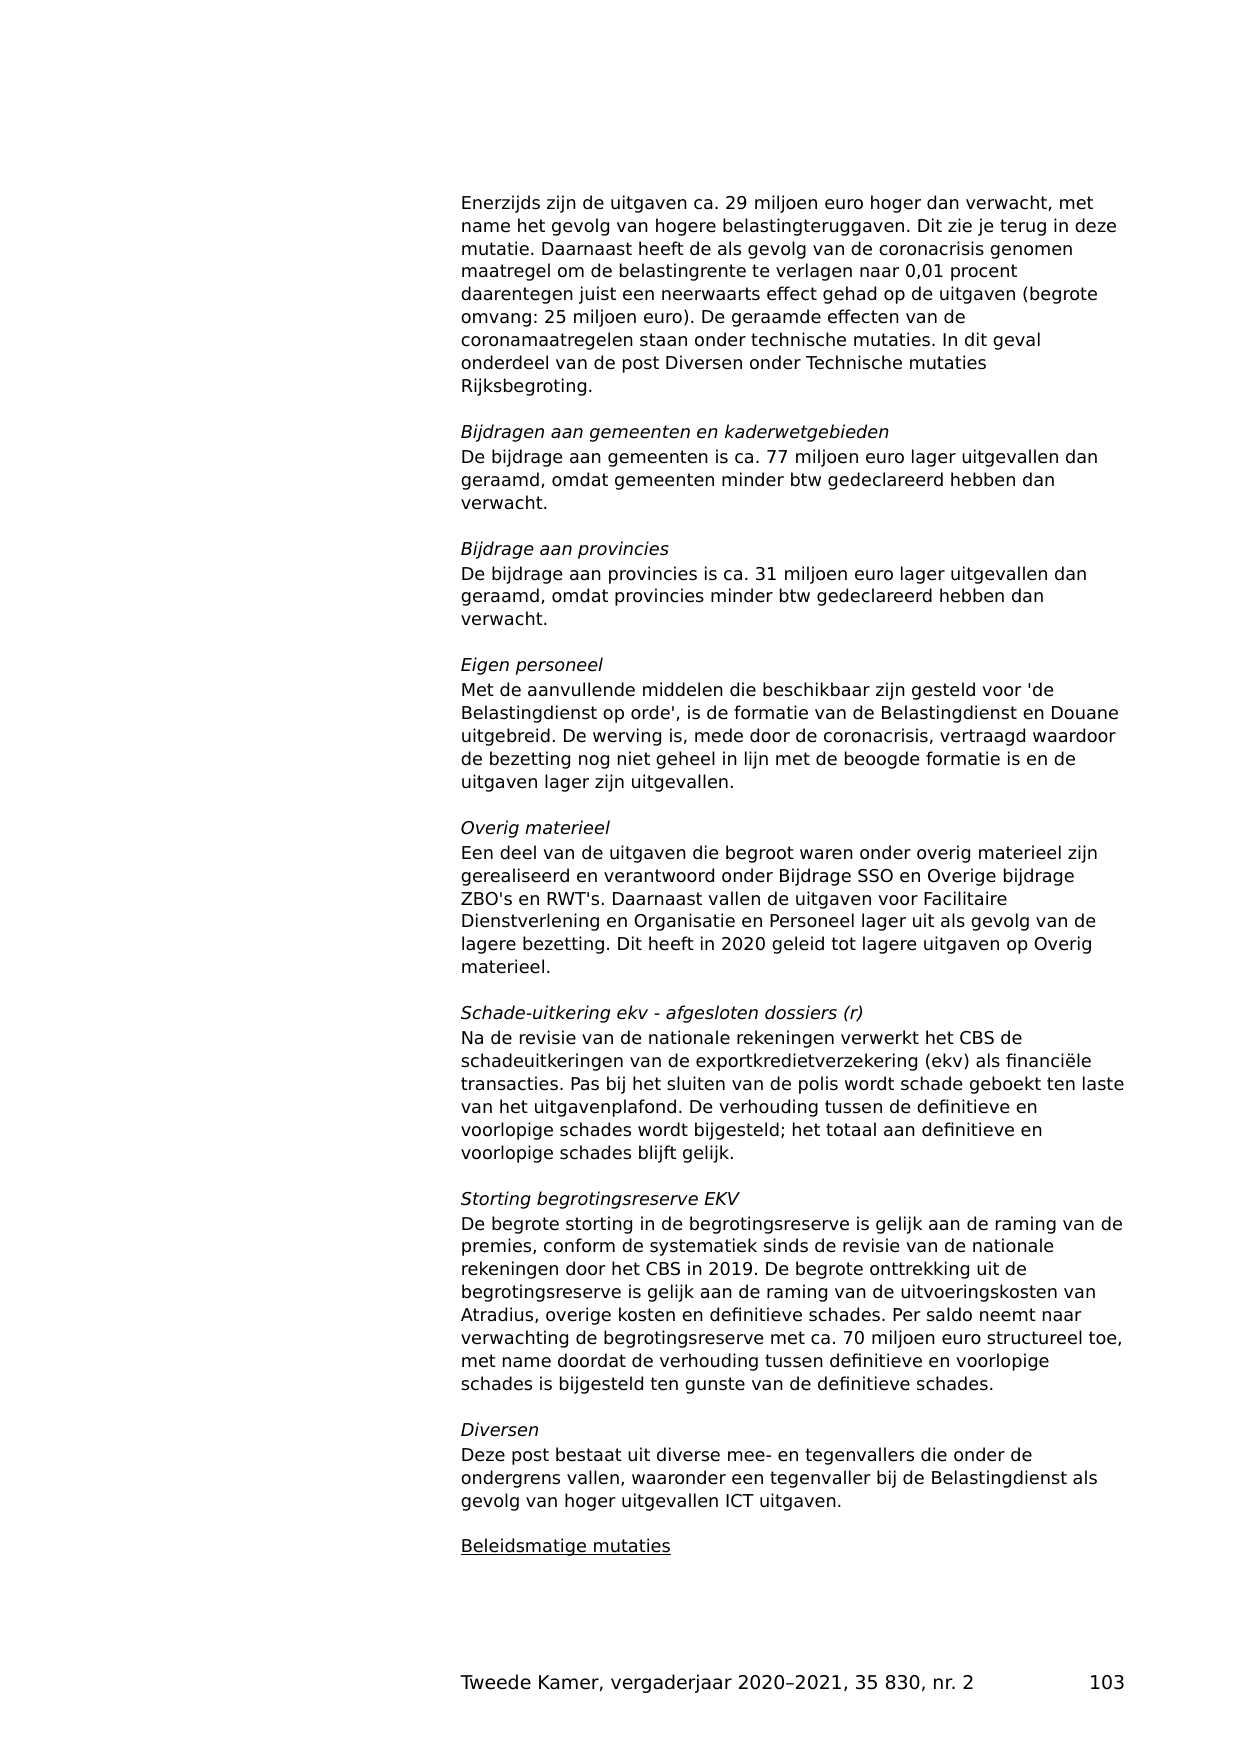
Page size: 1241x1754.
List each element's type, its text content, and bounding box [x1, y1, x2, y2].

text Met de aanvullende middelen die beschikbaar zijn gesteld voor 'de Belastingdienst op orde', is de formatie van de Belastingdienst en Douane uitgebreid. De werving is, mede door de coronacrisis, vertraagd waardoor de bezetting nog niet geheel in lijn met de beoogde formatie is en de uitgaven lager zijn uitgevallen. [461, 678, 1125, 793]
text Deze post bestaat uit diverse mee- en tegenvallers die onder de ondergrens vallen, waaronder een tegenvaller bij de Belastingdienst als gevolg van hoger uitgevallen ICT uitgaven. [461, 1443, 1125, 1512]
text Bijdrage aan provincies [461, 537, 1125, 559]
text Beleidsmatige mutaties [461, 1534, 1125, 1557]
text Enerzijds zijn de uitgaven ca. 29 miljoen euro hoger dan verwacht, met name het gevolg van hogere belastingteruggaven. Dit zie je terug in deze mutatie. Daarnaast heeft de als gevolg van de coronacrisis genomen maatregel om de belastingrente te verlagen naar 0,01 procent daarentegen juist een neerwaarts effect gehad op de uitgaven (begrote omvang: 25 miljoen euro). De geraamde effecten van de coronamaatregelen staan onder technische mutaties. In dit geval onderdeel van de post Diversen onder Technische mutaties Rijksbegroting. [461, 191, 1125, 397]
text Een deel van de uitgaven die begroot waren onder overig materieel zijn gerealiseerd en verantwoord onder Bijdrage SSO en Overige bijdrage ZBO's en RWT's. Daarnaast vallen de uitgaven voor Facilitaire Dienstverlening en Organisatie en Personeel lager uit als gevolg van de lagere bezetting. Dit heeft in 2020 geleid tot lagere uitgaven op Overig materieel. [461, 841, 1125, 978]
text Schade-uitkering ekv - afgesloten dossiers (r) [461, 1001, 1125, 1024]
text De begrote storting in de begrotingsreserve is gelijk aan de raming van de premies, conform de systematiek sinds de revisie van de nationale rekeningen door het CBS in 2019. De begrote onttrekking uit de begrotingsreserve is gelijk aan de raming van de uitvoeringskosten van Atradius, overige kosten en definitieve schades. Per saldo neemt naar verwachting de begrotingsreserve met ca. 70 miljoen euro structureel toe, met name doordat de verhouding tussen definitieve en voorlopige schades is bijgesteld ten gunste van de definitieve schades. [461, 1212, 1125, 1395]
text De bijdrage aan gemeenten is ca. 77 miljoen euro lager uitgevallen dan geraamd, omdat gemeenten minder btw gedeclareerd hebben dan verwacht. [461, 445, 1125, 514]
text Overig materieel [461, 816, 1125, 839]
text Diversen [461, 1418, 1125, 1441]
text Eigen personeel [461, 653, 1125, 676]
text Storting begrotingsreserve EKV [461, 1187, 1125, 1209]
text De bijdrage aan provincies is ca. 31 miljoen euro lager uitgevallen dan geraamd, omdat provincies minder btw gedeclareerd hebben dan verwacht. [461, 562, 1125, 630]
text Bijdragen aan gemeenten en kaderwetgebieden [461, 420, 1125, 443]
text Na de revisie van de nationale rekeningen verwerkt het CBS de schadeuitkeringen van de exportkredietverzekering (ekv) als financiële transacties. Pas bij het sluiten van de polis wordt schade geboekt ten laste van het uitgavenplafond. De verhouding tussen de definitieve en voorlopige schades wordt bijgesteld; het totaal aan definitieve en voorlopige schades blijft gelijk. [461, 1026, 1125, 1164]
